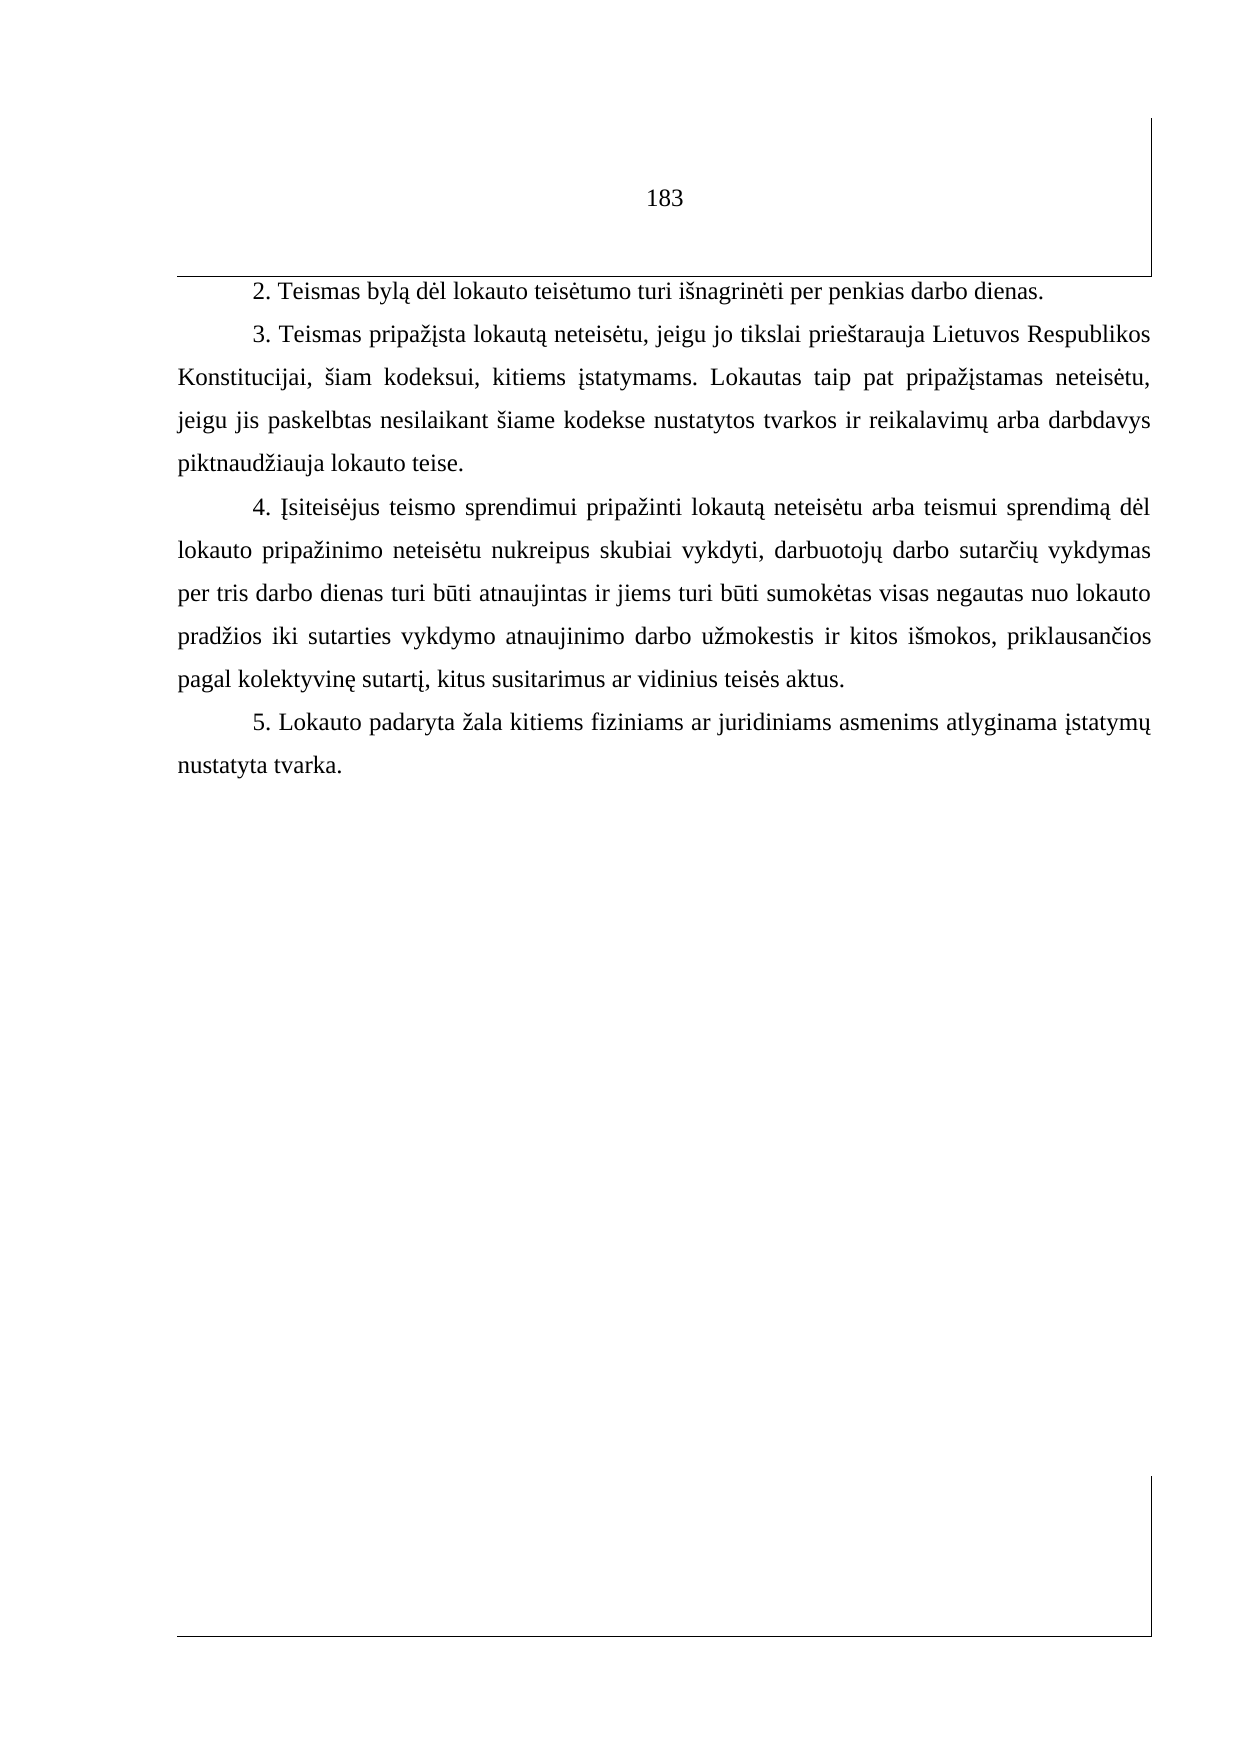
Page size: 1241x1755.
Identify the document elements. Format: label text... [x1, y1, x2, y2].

text 4. Įsiteisėjus teismo sprendimui pripažinti lokautą neteisėtu arba teismui sprendimą dėl lokauto pripažinimo neteisėtu nukreipus skubiai vykdyti, darbuotojų darbo sutarčių vykdymas per tris darbo dienas turi būti atnaujintas ir jiems turi būti sumokėtas visas negautas nuo lokauto pradžios iki sutarties vykdymo atnaujinimo darbo užmokestis ir kitos išmokos, priklausančios pagal kolektyvinę sutartį, kitus susitarimus ar vidinius teisės aktus. [177, 492, 1152, 693]
text 2. Teismas bylą dėl lokauto teisėtumo turi išnagrinėti per penkias darbo dienas. [177, 276, 1152, 305]
text 5. Lokauto padaryta žala kitiems fiziniams ar juridiniams asmenims atlyginama įstatymų nustatyta tvarka. [177, 707, 1152, 779]
text 3. Teismas pripažįsta lokautą neteisėtu, jeigu jo tikslai prieštarauja Lietuvos Respublikos Konstitucijai, šiam kodeksui, kitiems įstatymams. Lokautas taip pat pripažįstamas neteisėtu, jeigu jis paskelbtas nesilaikant šiame kodekse nustatytos tvarkos ir reikalavimų arba darbdavys piktnaudžiauja lokauto teise. [177, 319, 1152, 477]
